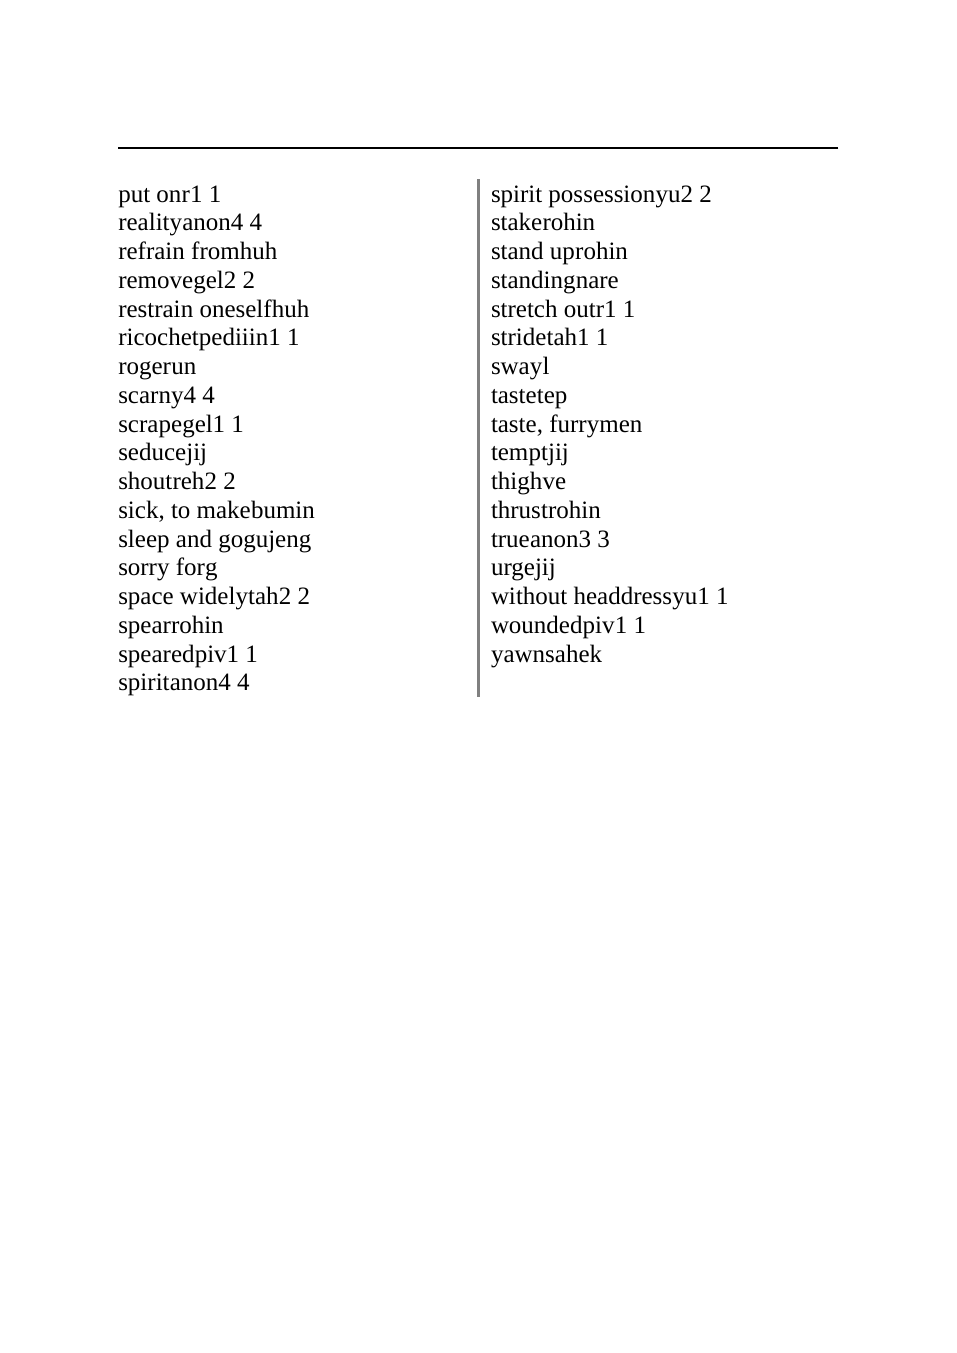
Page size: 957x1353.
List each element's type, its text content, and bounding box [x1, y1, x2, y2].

text urgejij [491, 552, 838, 581]
text sleep and gogujeng [118, 524, 466, 552]
text standingnare [491, 265, 838, 294]
text spirit possessionyu2 2 [491, 179, 838, 207]
text shoutreh2 2 [118, 466, 466, 495]
text temptjij [491, 437, 838, 466]
text stakerohin [491, 207, 838, 236]
text refrain fromhuh [118, 236, 466, 265]
text realityanon4 4 [118, 207, 466, 236]
text scrapegel1 1 [118, 409, 466, 437]
text yawnsahek [491, 639, 838, 667]
text woundedpiv1 1 [491, 610, 838, 639]
text thrustrohin [491, 495, 838, 524]
text sorry forg [118, 552, 466, 581]
text stridetah1 1 [491, 322, 838, 351]
text seducejij [118, 437, 466, 466]
text put onr1 1 [118, 179, 466, 207]
text spiritanon4 4 [118, 667, 466, 696]
text scarny4 4 [118, 380, 466, 409]
text sick, to makebumin [118, 495, 466, 524]
text without headdressyu1 1 [491, 581, 838, 610]
text stretch outr1 1 [491, 294, 838, 322]
text removegel2 2 [118, 265, 466, 294]
text space widelytah2 2 [118, 581, 466, 610]
text swayl [491, 351, 838, 380]
text spearrohin [118, 610, 466, 639]
text restrain oneselfhuh [118, 294, 466, 322]
text tastetep [491, 380, 838, 409]
text stand uprohin [491, 236, 838, 265]
text ricochetpediiin1 1 [118, 322, 466, 351]
text thighve [491, 466, 838, 495]
text spearedpiv1 1 [118, 639, 466, 667]
text taste, furrymen [491, 409, 838, 437]
text rogerun [118, 351, 466, 380]
text trueanon3 3 [491, 524, 838, 552]
